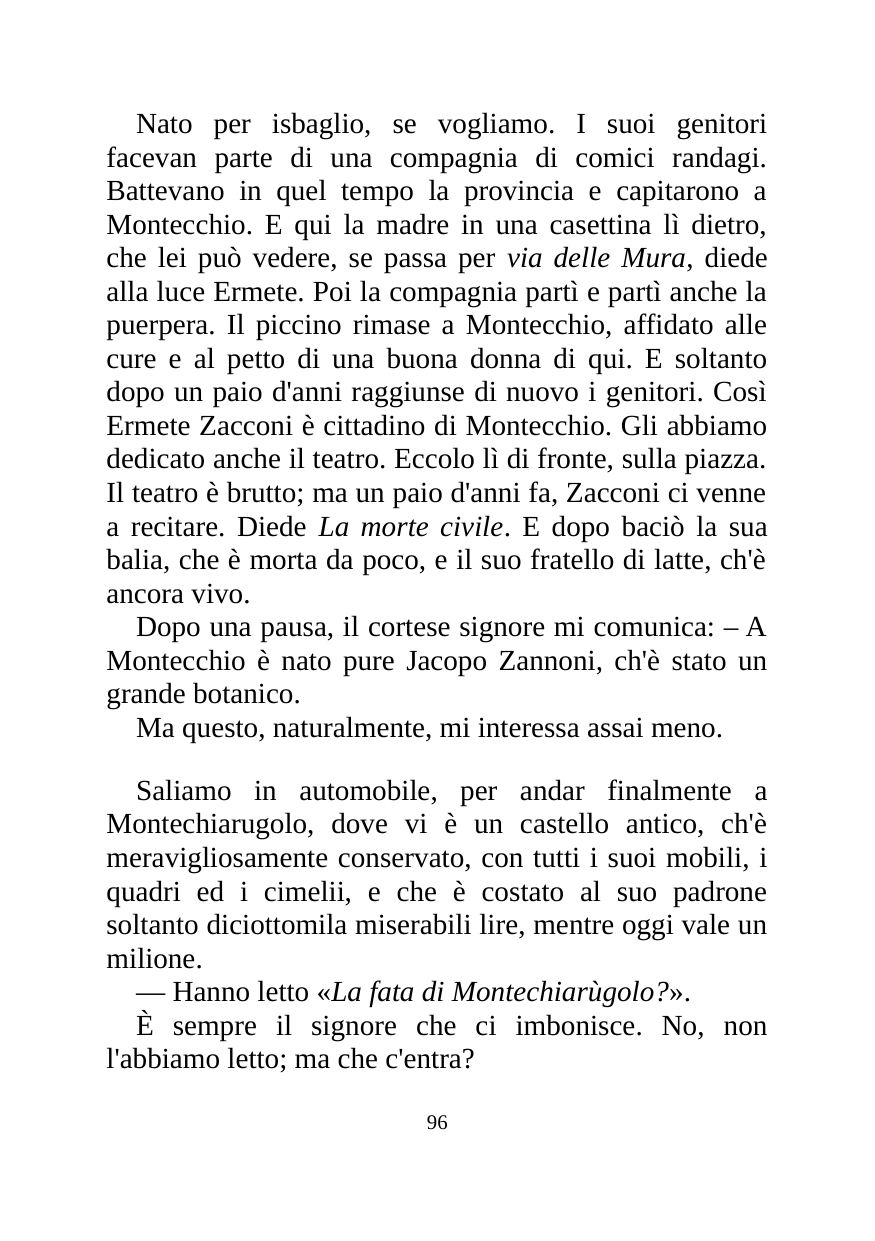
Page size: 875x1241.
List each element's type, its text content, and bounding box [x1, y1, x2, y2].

text Nato per isbaglio, se vogliamo. I suoi genitori facevan parte di una compagnia di comici randagi. Battevano in quel tempo la provincia e capitarono a Montecchio. E qui la madre in una casettina lì dietro, che lei può vedere, se passa per via delle Mura, diede alla luce Ermete. Poi la compagnia partì e partì anche la puerpera. Il piccino rimase a Montecchio, affidato alle cure e al petto di una buona donna di qui. E soltanto dopo un paio d'anni raggiunse di nuovo i genitori. Così Ermete Zacconi è cittadino di Montecchio. Gli abbiamo dedicato anche il teatro. Eccolo lì di fronte, sulla piazza. Il teatro è brutto; ma un paio d'anni fa, Zacconi ci venne a recitare. Diede La morte civile. E dopo baciò la sua balia, che è morta da poco, e il suo fratello di latte, ch'è ancora vivo. [106, 106, 768, 609]
text Dopo una pausa, il cortese signore mi comunica: – A Montecchio è nato pure Jacopo Zannoni, ch'è stato un grande botanico. [106, 609, 768, 710]
text — Hanno letto «La fata di Montechiarùgolo?». [106, 974, 768, 1008]
text Saliamo in automobile, per andar finalmente a Montechiarugolo, dove vi è un castello antico, ch'è meravigliosamente conservato, con tutti i suoi mobili, i quadri ed i cimelii, e che è costato al suo padrone soltanto diciottomila miserabili lire, mentre oggi vale un milione. [106, 773, 768, 974]
text Ma questo, naturalmente, mi interessa assai meno. [106, 710, 768, 743]
text È sempre il signore che ci imbonisce. No, non l'abbiamo letto; ma che c'entra? [106, 1008, 768, 1075]
